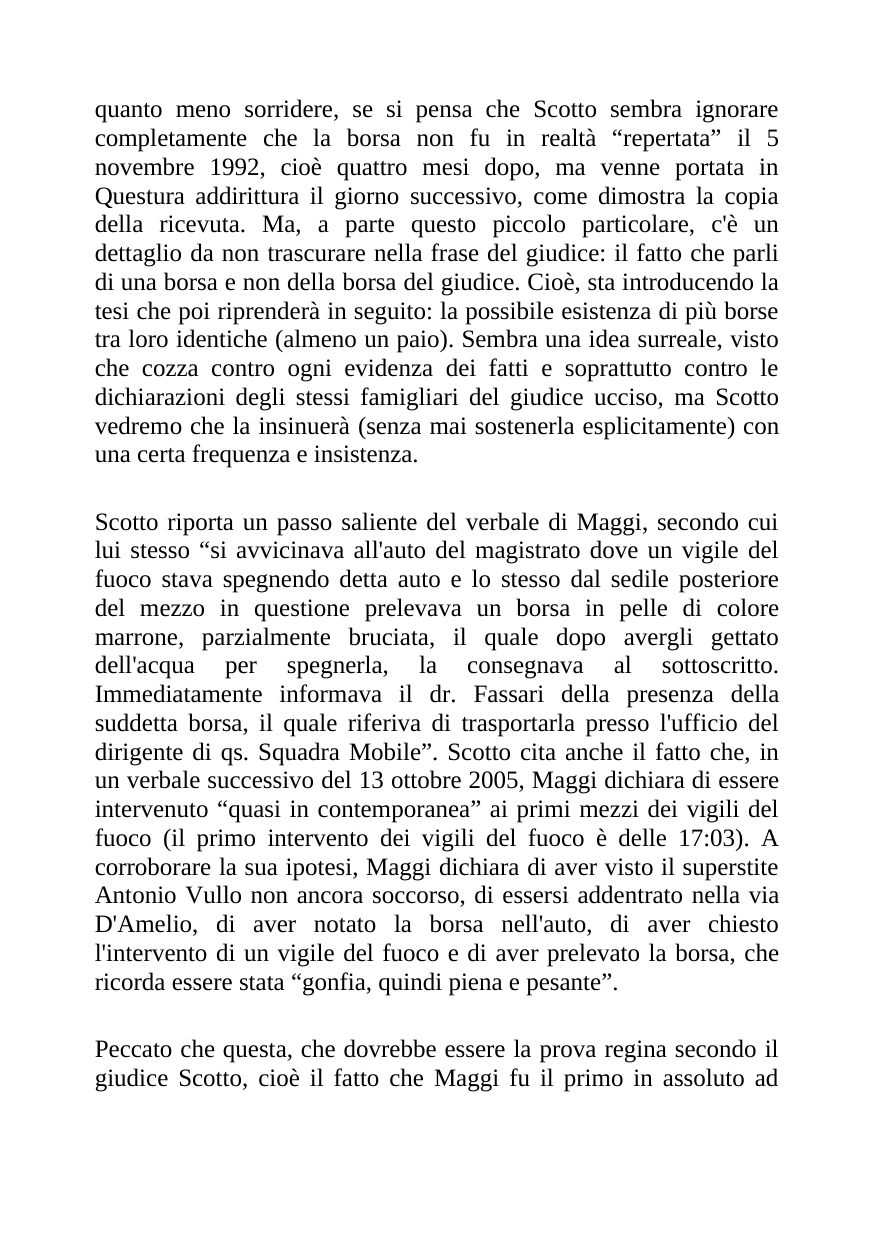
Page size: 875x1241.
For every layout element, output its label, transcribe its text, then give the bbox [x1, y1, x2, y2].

text quanto meno sorridere, se si pensa che Scotto sembra ignorare completamente che la borsa non fu in realtà “repertata” il 5 novembre 1992, cioè quattro mesi dopo, ma venne portata in Questura addirittura il giorno successivo, come dimostra la copia della ricevuta. Ma, a parte questo piccolo particolare, c'è un dettaglio da non trascurare nella frase del giudice: il fatto che parli di una borsa e non della borsa del giudice. Cioè, sta introducendo la tesi che poi riprenderà in seguito: la possibile esistenza di più borse tra loro identiche (almeno un paio). Sembra una idea surreale, visto che cozza contro ogni evidenza dei fatti e soprattutto contro le dichiarazioni degli stessi famigliari del giudice ucciso, ma Scotto vedremo che la insinuerà (senza mai sostenerla esplicitamente) con una certa frequenza e insistenza. [94, 94, 779, 468]
text Scotto riporta un passo saliente del verbale di Maggi, secondo cui lui stesso “si avvicinava all'auto del magistrato dove un vigile del fuoco stava spegnendo detta auto e lo stesso dal sedile posteriore del mezzo in questione prelevava un borsa in pelle di colore marrone, parzialmente bruciata, il quale dopo avergli gettato dell'acqua per spegnerla, la consegnava al sottoscritto. Immediatamente informava il dr. Fassari della presenza della suddetta borsa, il quale riferiva di trasportarla presso l'ufficio del dirigente di qs. Squadra Mobile”. Scotto cita anche il fatto che, in un verbale successivo del 13 ottobre 2005, Maggi dichiara di essere intervenuto “quasi in contemporanea” ai primi mezzi dei vigili del fuoco (il primo intervento dei vigili del fuoco è delle 17:03). A corroborare la sua ipotesi, Maggi dichiara di aver visto il superstite Antonio Vullo non ancora soccorso, di essersi addentrato nella via D'Amelio, di aver notato la borsa nell'auto, di aver chiesto l'intervento di un vigile del fuoco e di aver prelevato la borsa, che ricorda essere stata “gonfia, quindi piena e pesante”. [94, 507, 779, 995]
text Peccato che questa, che dovrebbe essere la prova regina secondo il giudice Scotto, cioè il fatto che Maggi fu il primo in assoluto ad [94, 1034, 779, 1091]
